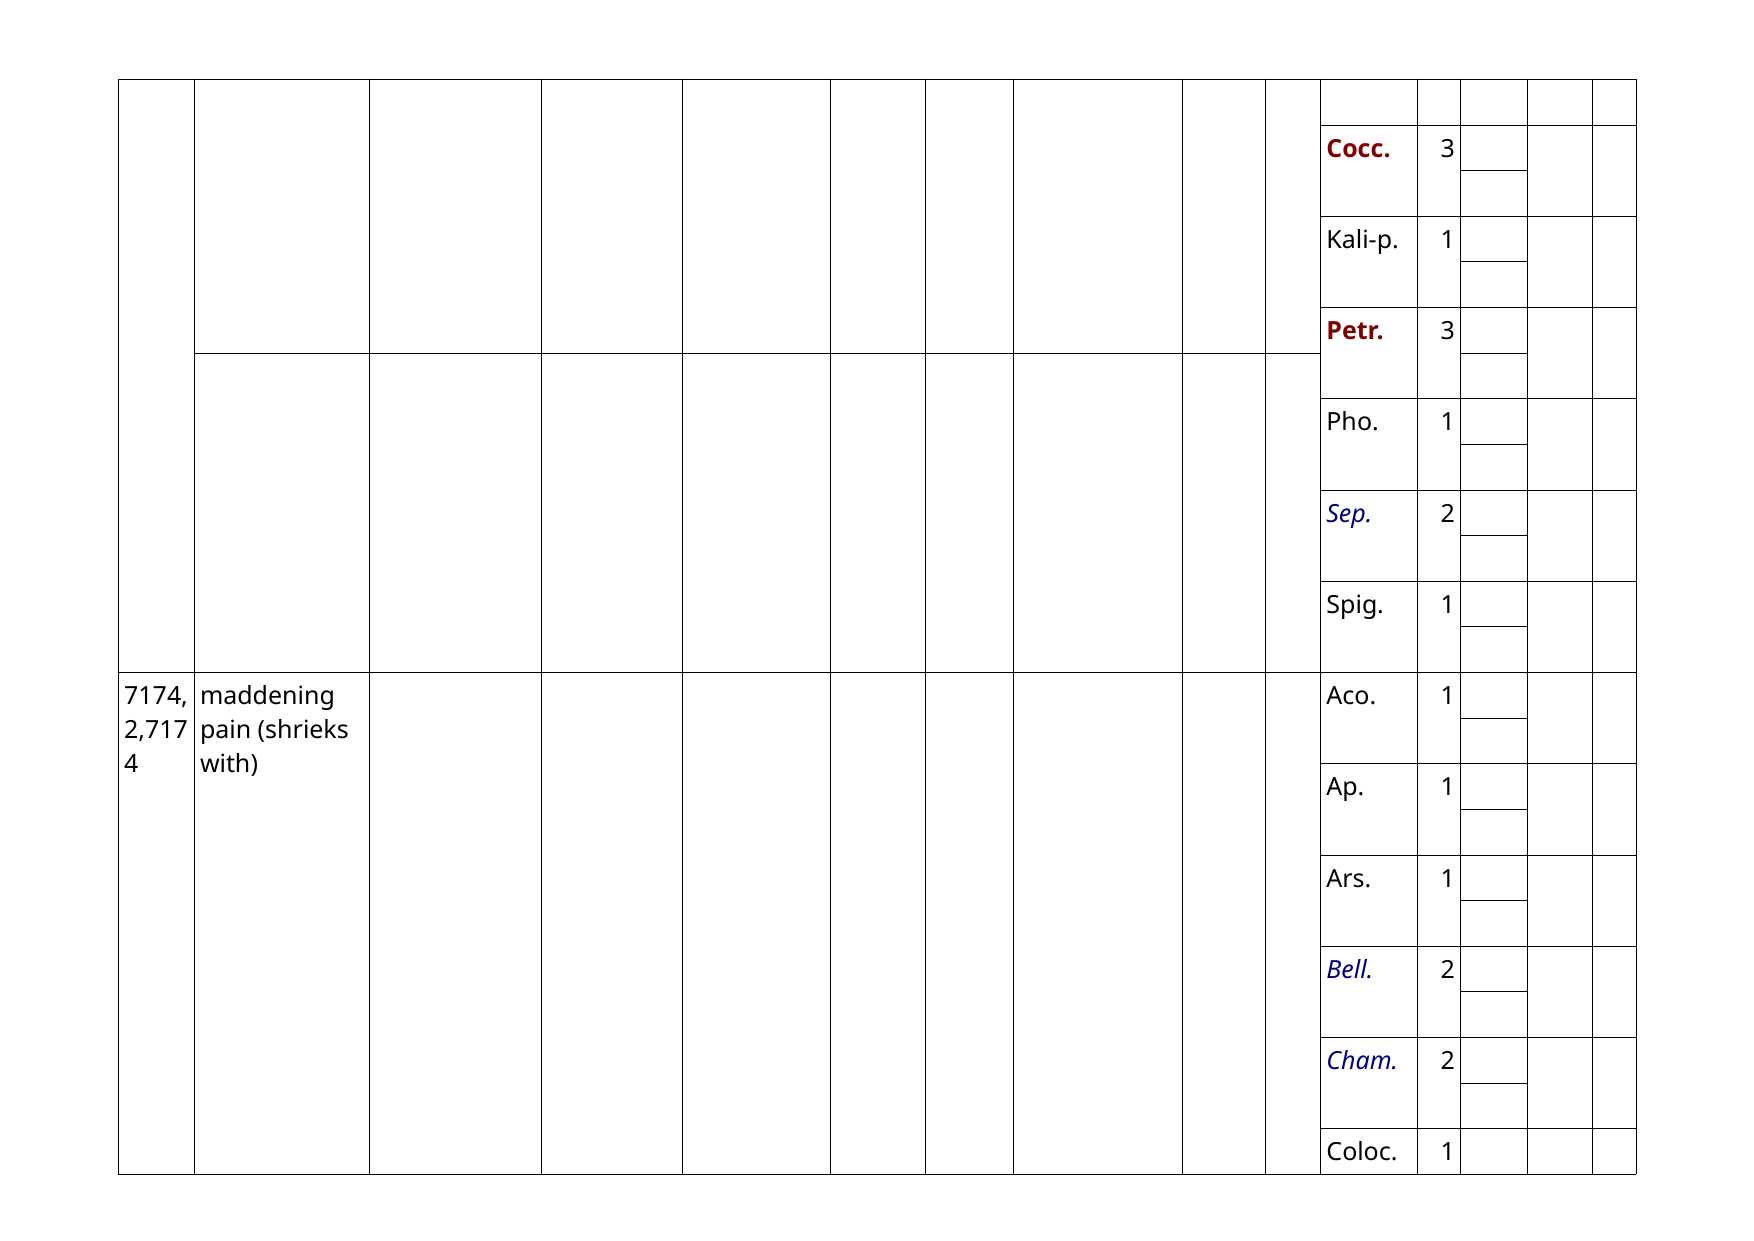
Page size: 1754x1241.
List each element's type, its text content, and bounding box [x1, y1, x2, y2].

table_cell [926, 80, 1013, 353]
table_cell [1528, 856, 1592, 946]
table_cell [1183, 354, 1265, 672]
table_cell Cocc. [1321, 126, 1417, 216]
table_cell [1528, 217, 1592, 307]
table_cell [1014, 80, 1182, 353]
table_cell [1183, 80, 1265, 353]
table_cell Petr. [1321, 308, 1417, 398]
table_cell 1 [1418, 399, 1460, 489]
table_cell [1528, 673, 1592, 763]
table_cell maddening pain (shrieks with) [195, 673, 369, 1174]
table_cell [370, 80, 541, 353]
table_cell [1593, 764, 1636, 854]
table_cell [1593, 856, 1636, 946]
table_cell [1593, 217, 1636, 307]
table_cell [1528, 491, 1592, 581]
table_cell [1528, 582, 1592, 672]
table_cell 2 [1418, 491, 1460, 581]
table_cell [1461, 764, 1527, 809]
table_cell [1593, 308, 1636, 398]
table_cell [1461, 80, 1527, 124]
table_cell Kali-p. [1321, 217, 1417, 307]
table_cell [1528, 126, 1592, 216]
table_cell [195, 354, 369, 672]
table_cell [1461, 947, 1527, 991]
table_cell [1528, 947, 1592, 1037]
table_cell [831, 80, 925, 353]
table_cell [1183, 673, 1265, 1174]
table_cell Aco. [1321, 673, 1417, 763]
table_cell [1014, 354, 1182, 672]
table_cell Sep. [1321, 491, 1417, 581]
table_cell [1461, 627, 1527, 672]
table_cell Pho. [1321, 399, 1417, 489]
table_cell [1461, 810, 1527, 854]
table_cell [1528, 764, 1592, 854]
table_cell 1 [1418, 582, 1460, 672]
table_cell [1461, 1129, 1527, 1174]
table_cell [1461, 582, 1527, 626]
table_cell [1461, 491, 1527, 535]
table_cell [1461, 171, 1527, 216]
table_cell 1 [1418, 856, 1460, 946]
table_cell [1528, 1038, 1592, 1128]
table_cell [370, 354, 541, 672]
table_cell [1593, 947, 1636, 1037]
table_cell [1461, 719, 1527, 763]
table_cell Cham. [1321, 1038, 1417, 1128]
table_cell 3 [1418, 126, 1460, 216]
table_cell [1593, 1129, 1636, 1174]
table_cell [1461, 1038, 1527, 1083]
table_cell [926, 673, 1013, 1174]
table_cell [831, 354, 925, 672]
table_cell [542, 673, 682, 1174]
table_cell [195, 80, 369, 353]
table_cell [1593, 126, 1636, 216]
table_cell [119, 80, 194, 672]
table_cell [1461, 1084, 1527, 1128]
table_cell [1593, 582, 1636, 672]
table_cell [542, 80, 682, 353]
table_cell 2 [1418, 1038, 1460, 1128]
table_cell [542, 354, 682, 672]
table_cell 7174,2,7174 [119, 673, 194, 1174]
table_cell [1461, 901, 1527, 946]
table_cell [1593, 491, 1636, 581]
table_cell [1266, 354, 1320, 672]
table_cell 1 [1418, 1129, 1460, 1174]
table_cell Bell. [1321, 947, 1417, 1037]
table_cell 1 [1418, 673, 1460, 763]
table_cell 3 [1418, 308, 1460, 398]
table_cell [1528, 80, 1592, 124]
table_cell Spig. [1321, 582, 1417, 672]
table_cell [1593, 399, 1636, 489]
table_cell [683, 80, 830, 353]
table_cell [1461, 354, 1527, 398]
table_cell [1461, 673, 1527, 718]
table_cell 2 [1418, 947, 1460, 1037]
table_cell [1461, 217, 1527, 261]
table_cell [1593, 673, 1636, 763]
table_cell [1266, 673, 1320, 1174]
table_cell [1461, 126, 1527, 170]
table_cell Coloc. [1321, 1129, 1417, 1174]
table_cell [1461, 992, 1527, 1037]
table_cell [370, 673, 541, 1174]
table_cell [1461, 308, 1527, 353]
table_cell [1461, 536, 1527, 581]
table_cell [1593, 1038, 1636, 1128]
table_cell [1461, 262, 1527, 307]
table_cell [1528, 1129, 1592, 1174]
table_cell [683, 354, 830, 672]
table_cell [1418, 80, 1460, 124]
table_cell [1461, 399, 1527, 444]
table_cell 1 [1418, 217, 1460, 307]
table_cell [1014, 673, 1182, 1174]
table_cell Ars. [1321, 856, 1417, 946]
table_cell [831, 673, 925, 1174]
table_cell [1528, 399, 1592, 489]
table_cell [926, 354, 1013, 672]
table_cell [1461, 445, 1527, 489]
table_cell [1266, 80, 1320, 353]
table_cell Ap. [1321, 764, 1417, 854]
table_cell [1321, 80, 1417, 124]
table_cell [1593, 80, 1636, 124]
table_cell 1 [1418, 764, 1460, 854]
table_cell [1528, 308, 1592, 398]
table_cell [1461, 856, 1527, 900]
table_cell [683, 673, 830, 1174]
